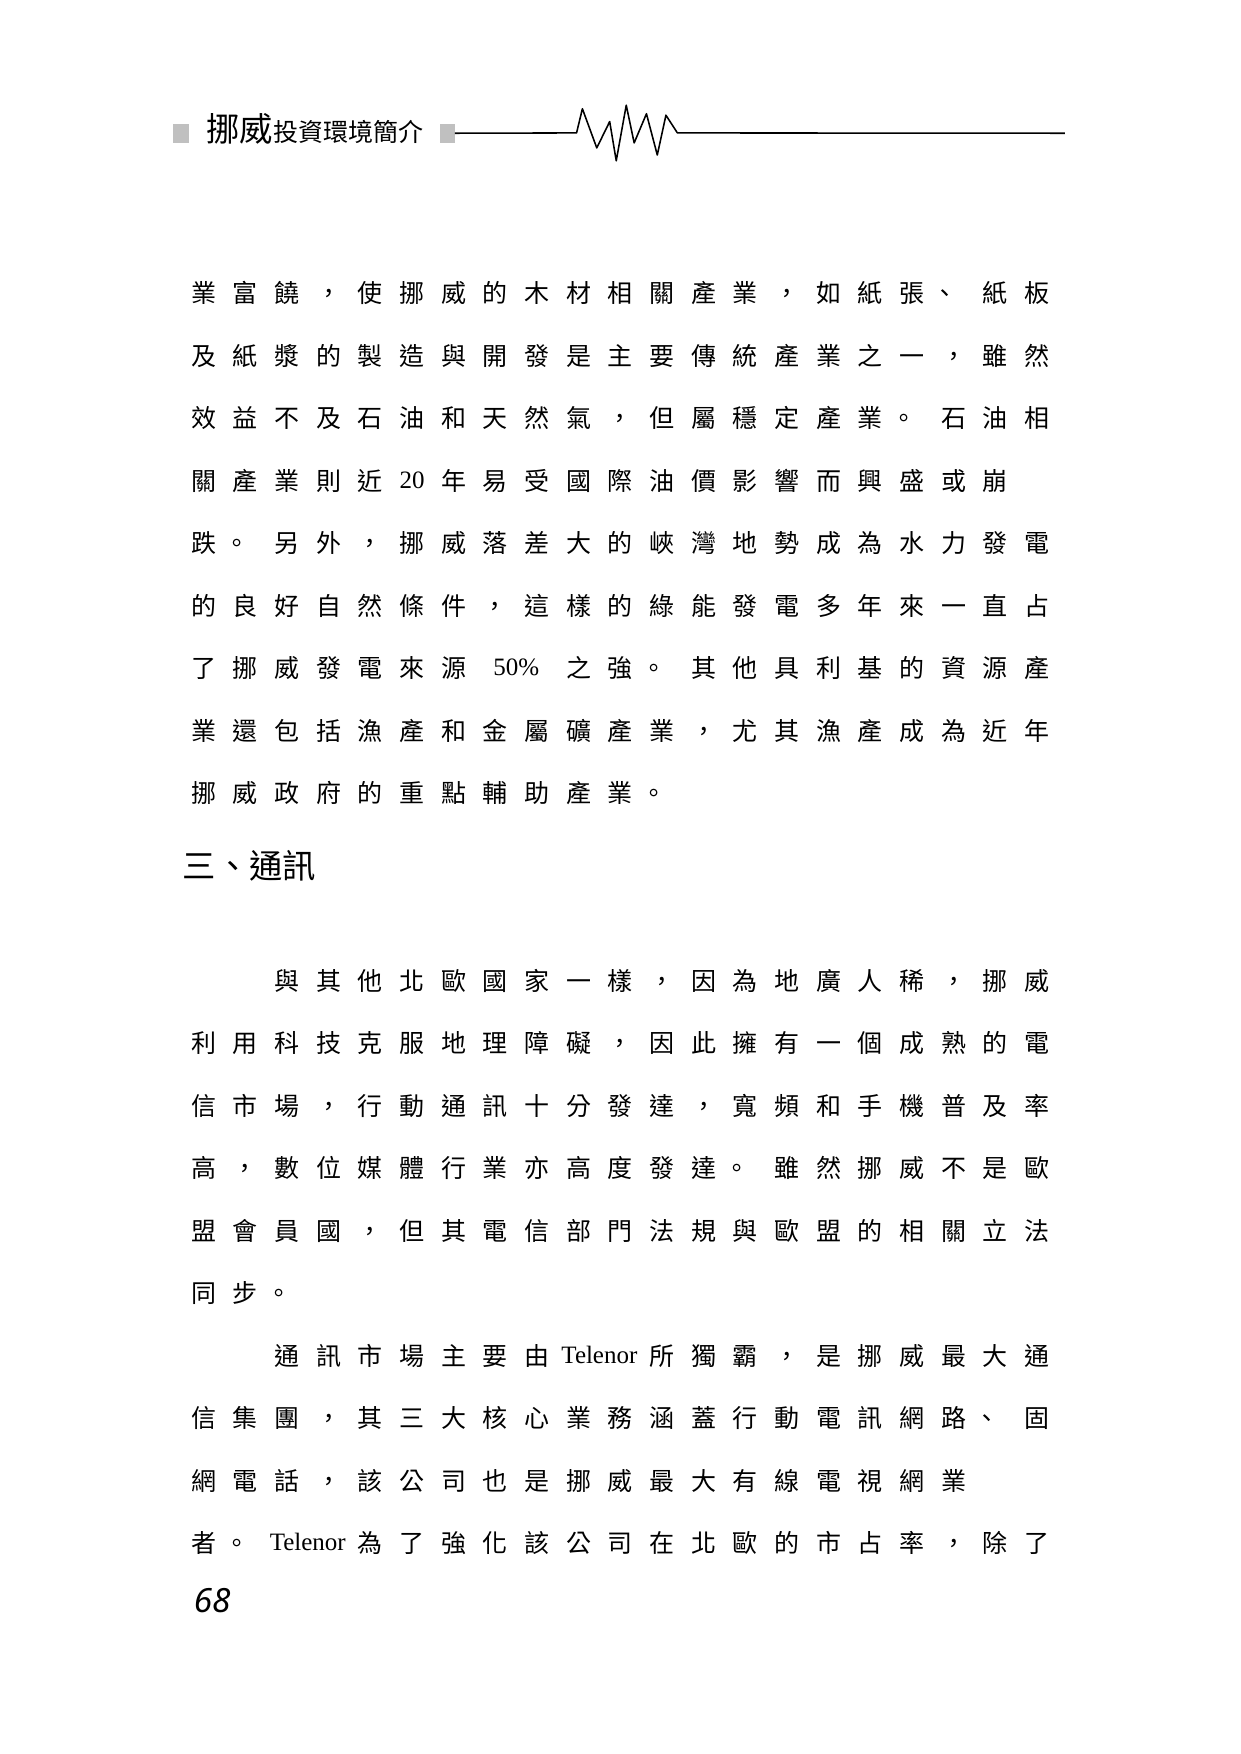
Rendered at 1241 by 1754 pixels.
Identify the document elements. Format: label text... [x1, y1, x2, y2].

text 與其他北歐國家一樣，因為地廣人稀，挪威利用科技克服地理障礙，因此擁有一個成熟的電信市場，行動通訊十分發達，寬頻和手機普及率高，數位媒體行業亦高度發達。雖然挪威不是歐盟會員國，但其電信部門法規與歐盟的相關立法同步。 [183, 938, 1058, 1313]
text 通訊市場主要由Telenor所獨霸，是挪威最大通信集團，其三大核心業務涵蓋行動電訊網路、固網電話，該公司也是挪威最大有線電視網業者。Telenor為了強化該公司在北歐的市占率，除了 [183, 1313, 1058, 1563]
text 業富饒，使挪威的木材相關產業，如紙張、紙板及紙漿的製造與開發是主要傳統產業之一，雖然效益不及石油和天然氣，但屬穩定產業。石油相關產業則近20年易受國際油價影響而興盛或崩跌。另外，挪威落差大的峽灣地勢成為水力發電的良好自然條件，這樣的綠能發電多年來一直占了挪威發電來源50%之強。其他具利基的資源產業還包括漁產和金屬礦產業，尤其漁產成為近年挪威政府的重點輔助產業。 [183, 250, 1058, 813]
text 三、通訊 [183, 839, 1058, 888]
